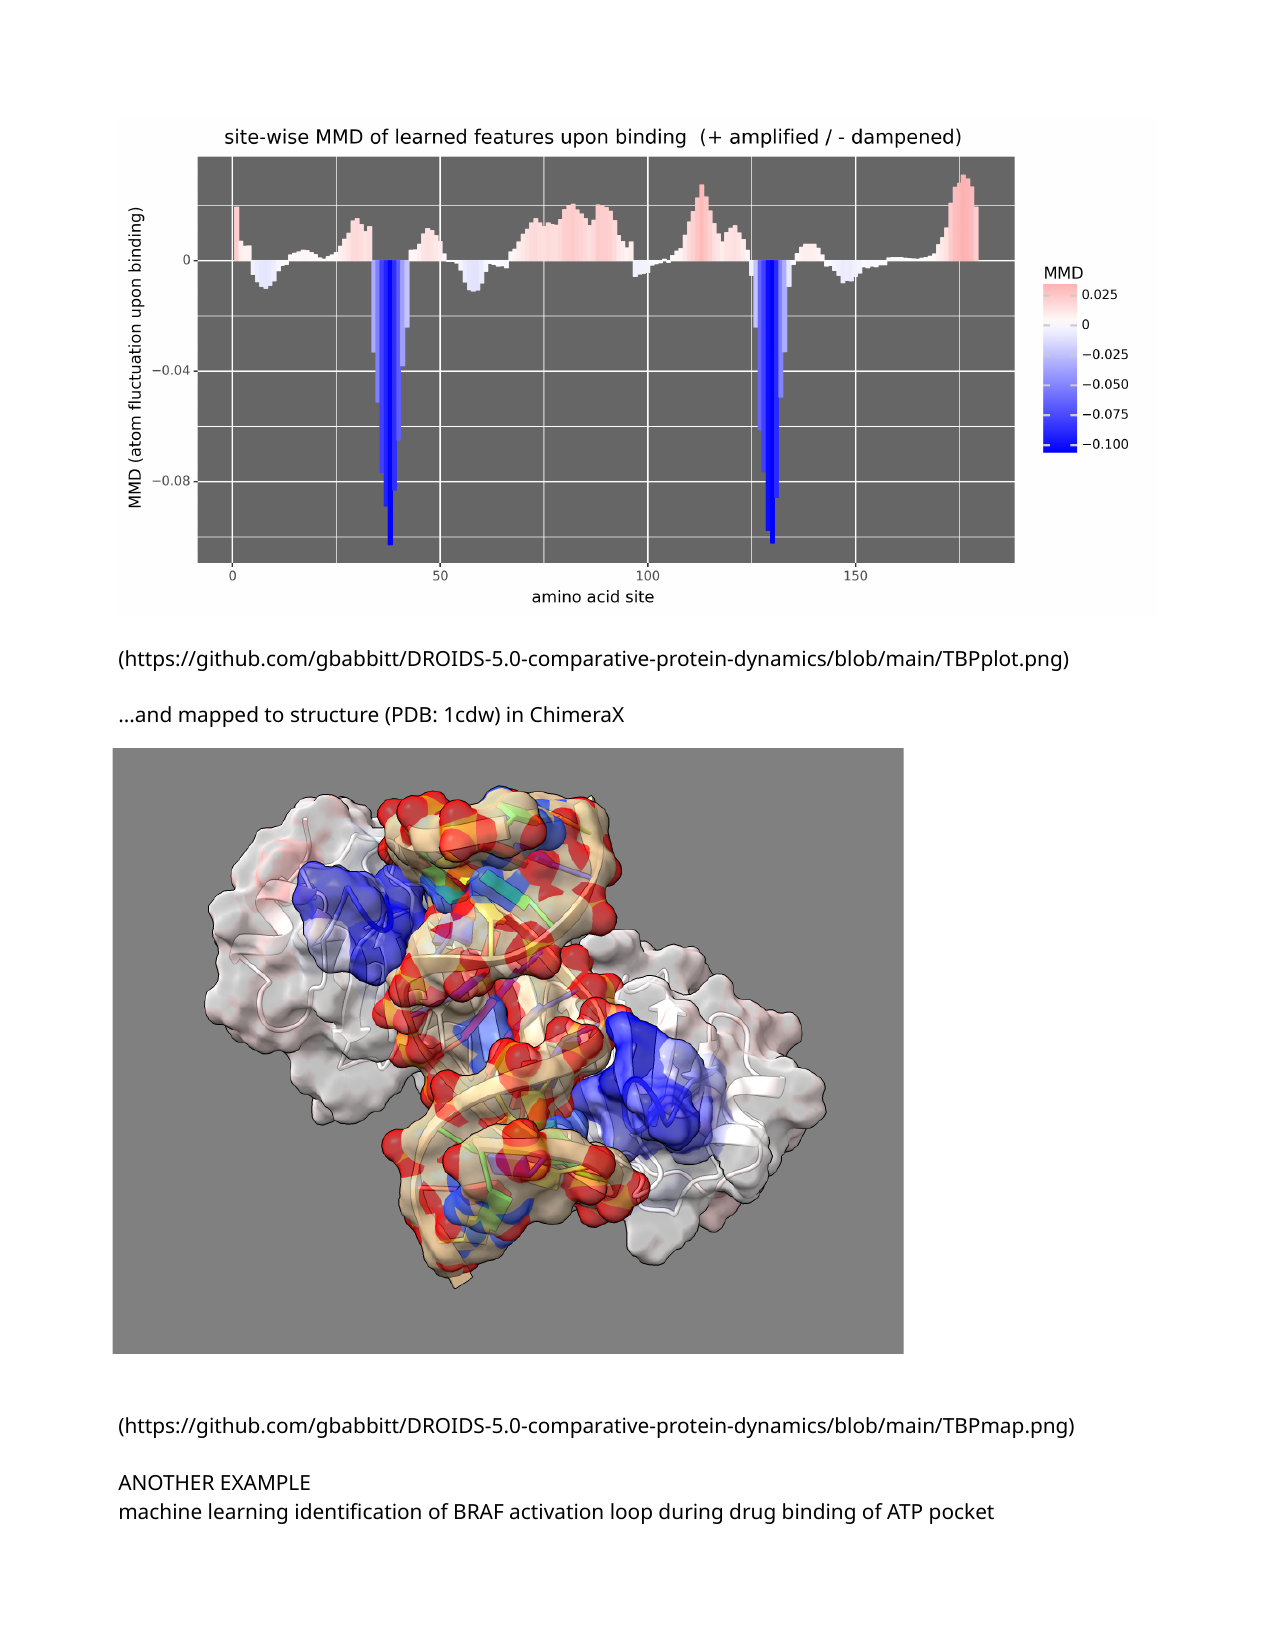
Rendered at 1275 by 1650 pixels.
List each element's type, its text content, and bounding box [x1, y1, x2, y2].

text ...and mapped to structure (PDB: 1cdw) in ChimeraX [118, 701, 1157, 729]
picture [112, 748, 904, 1354]
text ANOTHER EXAMPLE [118, 1468, 1157, 1497]
text (https://github.com/gbabbitt/DROIDS-5.0-comparative-protein-dynamics/blob/main/TBPmap.png) [118, 1412, 1157, 1440]
text machine learning identification of BRAF activation loop during drug binding of ATP pocket [118, 1497, 1157, 1525]
picture [118, 118, 1157, 616]
text (https://github.com/gbabbitt/DROIDS-5.0-comparative-protein-dynamics/blob/main/TBPplot.png) [118, 644, 1157, 672]
